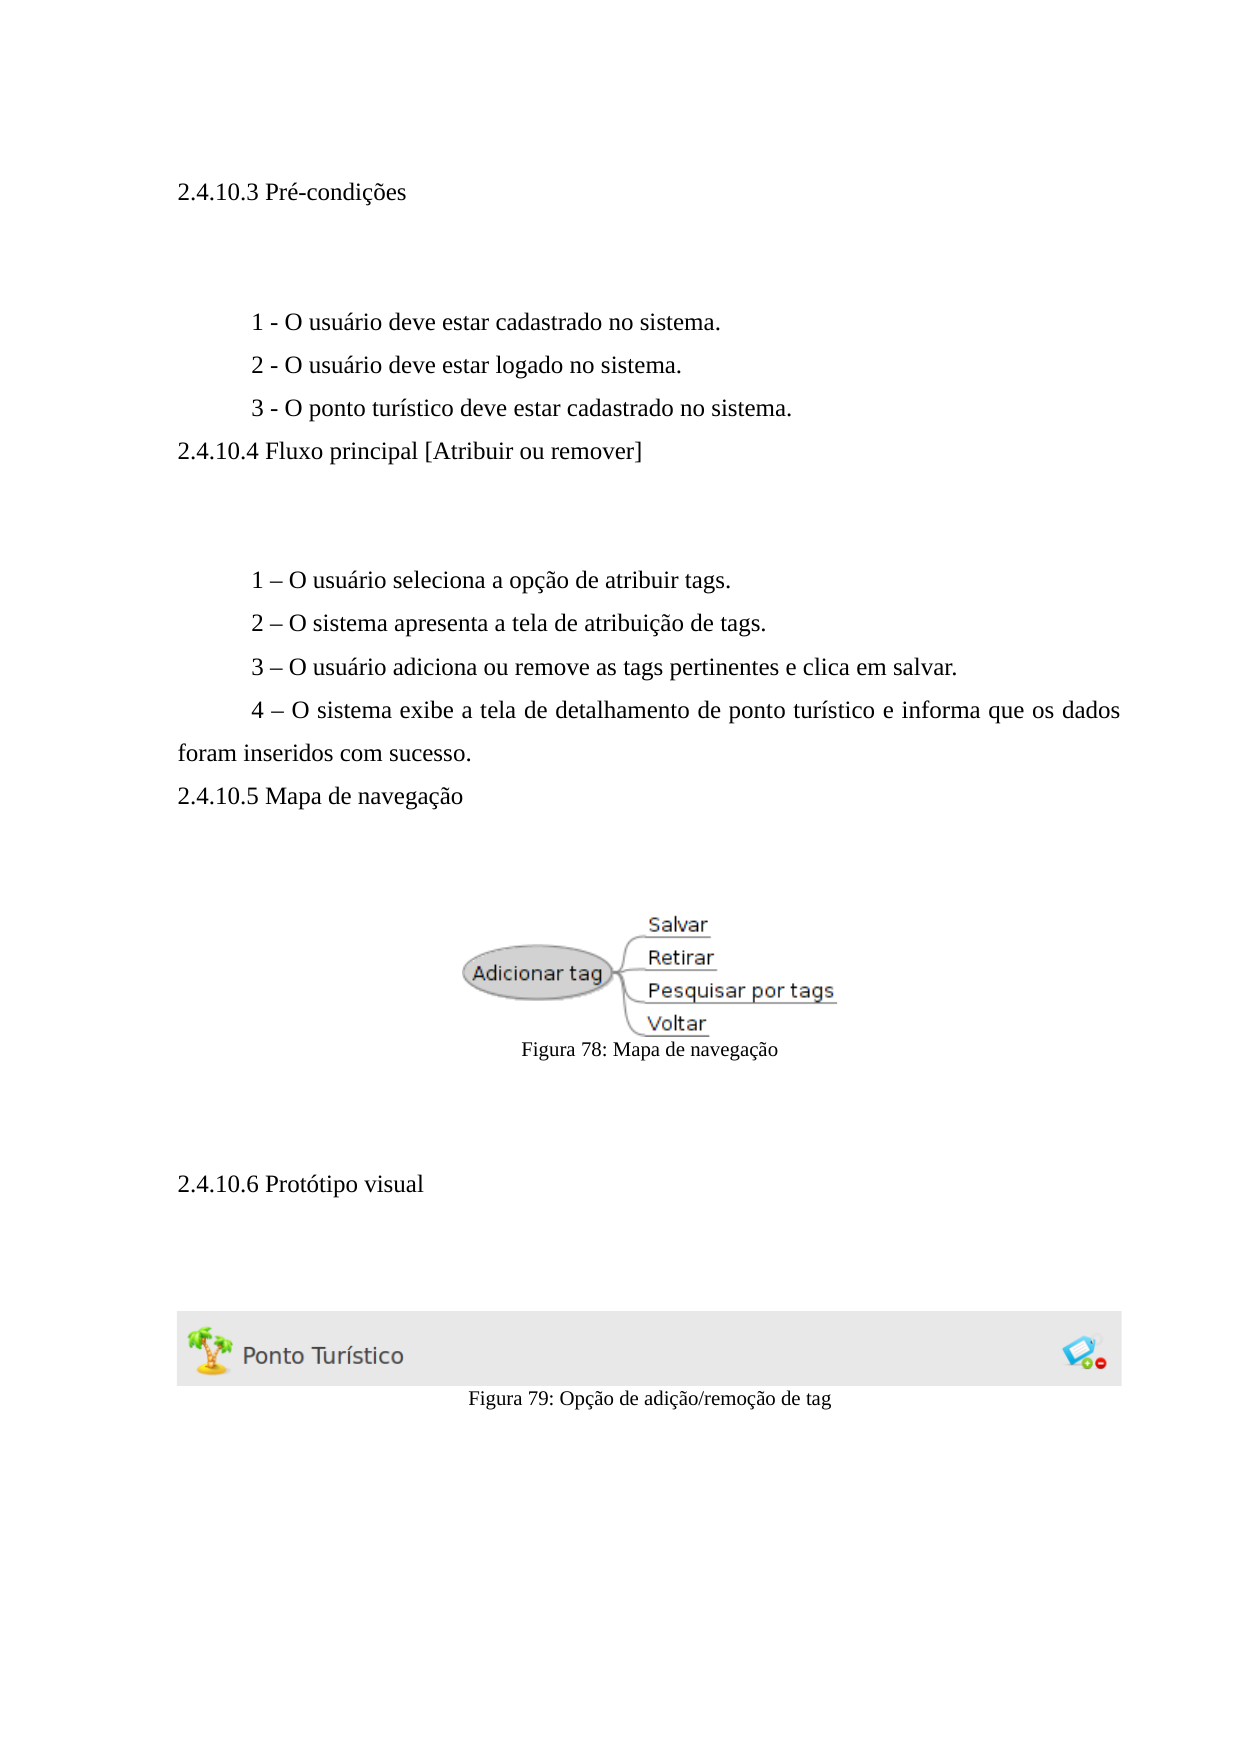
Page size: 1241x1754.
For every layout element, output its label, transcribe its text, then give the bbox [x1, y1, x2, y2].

subtitle Pré-condições [177, 177, 1122, 206]
picture [462, 910, 838, 1037]
subtitle Protótipo visual [177, 1169, 1122, 1198]
text 2 - O usuário deve estar logado no sistema. [177, 350, 1122, 378]
text 3 – O usuário adiciona ou remove as tags pertinentes e clica em salvar. [177, 652, 1122, 680]
text 4 – O sistema exibe a tela de detalhamento de ponto turístico e informa que os dados foram inseridos com sucesso. [177, 695, 1122, 767]
picture [176, 1311, 1122, 1386]
text Figura 78: Mapa de navegação [508, 1037, 791, 1061]
subtitle Mapa de navegação [177, 781, 1122, 810]
text 1 - O usuário deve estar cadastrado no sistema. [177, 307, 1122, 335]
subtitle Fluxo principal [Atribuir ou remover] [177, 436, 1122, 465]
text 2 – O sistema apresenta a tela de atribuição de tags. [177, 608, 1122, 637]
text Figura 79: Opção de adição/remoção de tag [177, 1386, 1123, 1409]
text 3 - O ponto turístico deve estar cadastrado no sistema. [177, 393, 1122, 422]
text 1 – O usuário seleciona a opção de atribuir tags. [177, 565, 1122, 594]
